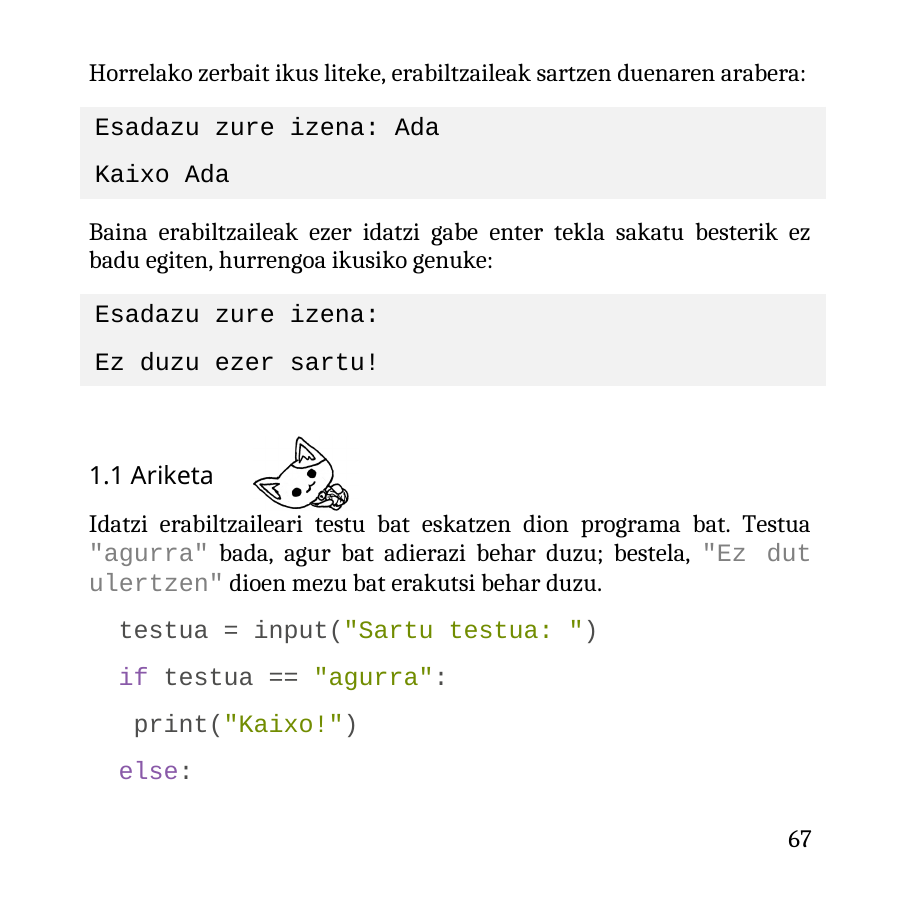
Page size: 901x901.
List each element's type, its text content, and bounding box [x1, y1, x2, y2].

text if testua == "agurra": [118, 665, 811, 693]
text Baina erabiltzaileak ezer idatzi gabe enter tekla sakatu besterik ez badu egiten, hurrengoa ikusiko genuke: [89, 217, 811, 275]
text Kaixo Ada [86, 154, 820, 192]
text Esadazu zure izena: [86, 300, 820, 330]
text print("Kaixo!") [118, 712, 811, 740]
text Idatzi erabiltzaileari testu bat eskatzen dion programa bat. Testua "agurra" bada, agur bat adierazi behar duzu; bestela, "Ez dut ulertzen" dioen mezu bat erakutsi behar duzu. [89, 510, 811, 599]
text testua = input("Sartu testua: ") [118, 618, 811, 646]
text else: [118, 759, 811, 787]
text Horrelako zerbait ikus liteke, erabiltzaileak sartzen duenaren arabera: [89, 59, 811, 88]
text [360, 457, 811, 491]
picture [252, 436, 360, 511]
text Esadazu zure izena: Ada [86, 113, 820, 143]
text 1.1 Ariketa [89, 457, 252, 491]
text Ez duzu ezer sartu! [86, 341, 820, 379]
